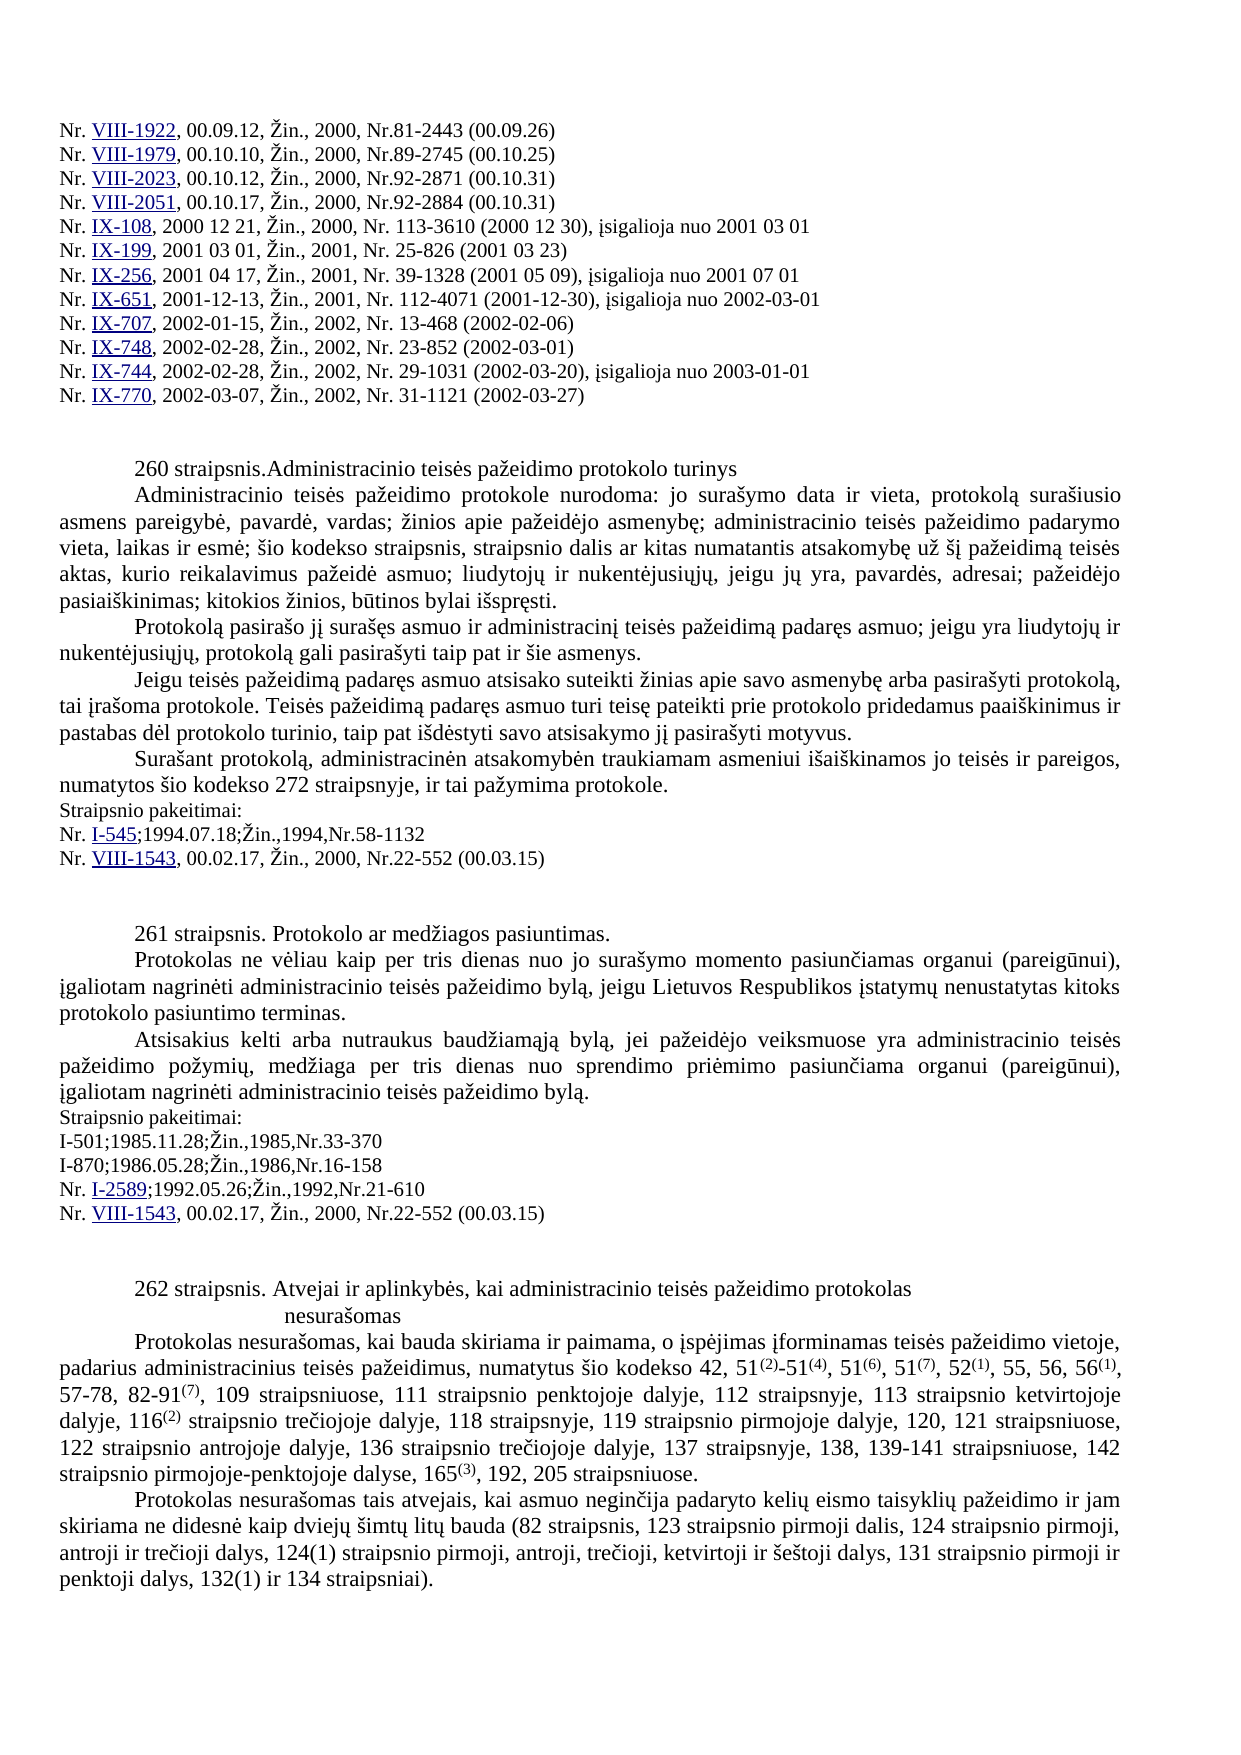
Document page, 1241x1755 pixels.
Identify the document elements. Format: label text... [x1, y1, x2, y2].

text I-870;1986.05.28;Žin.,1986,Nr.16-158 [59, 1153, 1122, 1177]
text Nr. VIII-1543, 00.02.17, Žin., 2000, Nr.22-552 (00.03.15) [59, 1201, 1122, 1225]
text Nr. I-545;1994.07.18;Žin.,1994,Nr.58-1132 [59, 822, 1122, 846]
text Nr. VIII-2023, 00.10.12, Žin., 2000, Nr.92-2871 (00.10.31) [59, 166, 1122, 190]
text Nr. IX-651, 2001-12-13, Žin., 2001, Nr. 112-4071 (2001-12-30), įsigalioja nuo 2002-03-01 [59, 287, 1122, 311]
text Nr. IX-108, 2000 12 21, Žin., 2000, Nr. 113-3610 (2000 12 30), įsigalioja nuo 2001 03 01 [59, 214, 1122, 238]
text Protokolas ne vėliau kaip per tris dienas nuo jo surašymo momento pasiunčiamas organui (pareigūnui), įgaliotam nagrinėti administracinio teisės pažeidimo bylą, jeigu Lietuvos Respublikos įstatymų nenustatytas kitoks protokolo pasiuntimo terminas. [59, 947, 1122, 1026]
text Nr. IX-707, 2002-01-15, Žin., 2002, Nr. 13-468 (2002-02-06) [59, 311, 1122, 335]
text Nr. IX-199, 2001 03 01, Žin., 2001, Nr. 25-826 (2001 03 23) [59, 238, 1122, 262]
text I-501;1985.11.28;Žin.,1985,Nr.33-370 [59, 1129, 1122, 1153]
text Straipsnio pakeitimai: [59, 1105, 1122, 1129]
text 261 straipsnis. Protokolo ar medžiagos pasiuntimas. [59, 920, 1122, 947]
text Nr. VIII-1543, 00.02.17, Žin., 2000, Nr.22-552 (00.03.15) [59, 846, 1122, 870]
text Protokolas nesurašomas tais atvejais, kai asmuo neginčija padaryto kelių eismo taisyklių pažeidimo ir jam skiriama ne didesnė kaip dviejų šimtų litų bauda (82 straipsnis, 123 straipsnio pirmoji dalis, 124 straipsnio pirmoji, antroji ir trečioji dalys, 124(1) straipsnio pirmoji, antroji, trečioji, ketvirtoji ir šeštoji dalys, 131 straipsnio pirmoji ir penktoji dalys, 132(1) ir 134 straipsniai). [59, 1486, 1122, 1592]
text Jeigu teisės pažeidimą padaręs asmuo atsisako suteikti žinias apie savo asmenybę arba pasirašyti protokolą, tai įrašoma protokole. Teisės pažeidimą padaręs asmuo turi teisę pateikti prie protokolo pridedamus paaiškinimus ir pastabas dėl protokolo turinio, taip pat išdėstyti savo atsisakymo jį pasirašyti motyvus. [59, 666, 1122, 745]
text Administracinio teisės pažeidimo protokole nurodoma: jo surašymo data ir vieta, protokolą surašiusio asmens pareigybė, pavardė, vardas; žinios apie pažeidėjo asmenybę; administracinio teisės pažeidimo padarymo vieta, laikas ir esmė; šio kodekso straipsnis, straipsnio dalis ar kitas numatantis atsakomybę už šį pažeidimą teisės aktas, kurio reikalavimus pažeidė asmuo; liudytojų ir nukentėjusiųjų, jeigu jų yra, pavardės, adresai; pažeidėjo pasiaiškinimas; kitokios žinios, būtinos bylai išspręsti. [59, 481, 1122, 613]
text Atsisakius kelti arba nutraukus baudžiamąją bylą, jei pažeidėjo veiksmuose yra administracinio teisės pažeidimo požymių, medžiaga per tris dienas nuo sprendimo priėmimo pasiunčiama organui (pareigūnui), įgaliotam nagrinėti administracinio teisės pažeidimo bylą. [59, 1026, 1122, 1105]
text Nr. IX-770, 2002-03-07, Žin., 2002, Nr. 31-1121 (2002-03-27) [59, 383, 1122, 407]
text Protokolą pasirašo jį surašęs asmuo ir administracinį teisės pažeidimą padaręs asmuo; jeigu yra liudytojų ir nukentėjusiųjų, protokolą gali pasirašyti taip pat ir šie asmenys. [59, 613, 1122, 666]
text Nr. I-2589;1992.05.26;Žin.,1992,Nr.21-610 [59, 1177, 1122, 1201]
text Nr. IX-256, 2001 04 17, Žin., 2001, Nr. 39-1328 (2001 05 09), įsigalioja nuo 2001 07 01 [59, 262, 1122, 287]
text Straipsnio pakeitimai: [59, 798, 1122, 822]
text Nr. IX-748, 2002-02-28, Žin., 2002, Nr. 23-852 (2002-03-01) [59, 335, 1122, 359]
text Nr. IX-744, 2002-02-28, Žin., 2002, Nr. 29-1031 (2002-03-20), įsigalioja nuo 2003-01-01 [59, 359, 1122, 383]
text Nr. VIII-1922, 00.09.12, Žin., 2000, Nr.81-2443 (00.09.26) [59, 118, 1122, 142]
text Protokolas nesurašomas, kai bauda skiriama ir paimama, o įspėjimas įforminamas teisės pažeidimo vietoje, padarius administracinius teisės pažeidimus, numatytus šio kodekso 42, 51(2)-51(4), 51(6), 51(7), 52(1), 55, 56, 56(1), 57-78, 82-91(7), 109 straipsniuose, 111 straipsnio penktojoje dalyje, 112 straipsnyje, 113 straipsnio ketvirtojoje dalyje, 116(2) straipsnio trečiojoje dalyje, 118 straipsnyje, 119 straipsnio pirmojoje dalyje, 120, 121 straipsniuose, 122 straipsnio antrojoje dalyje, 136 straipsnio trečiojoje dalyje, 137 straipsnyje, 138, 139-141 straipsniuose, 142 straipsnio pirmojoje-penktojoje dalyse, 165(3), 192, 205 straipsniuose. [59, 1328, 1122, 1486]
text Nr. VIII-1979, 00.10.10, Žin., 2000, Nr.89-2745 (00.10.25) [59, 142, 1122, 166]
text nesurašomas [209, 1302, 1122, 1328]
text 262 straipsnis. Atvejai ir aplinkybės, kai administracinio teisės pažeidimo protokolas [59, 1275, 1122, 1302]
text Nr. VIII-2051, 00.10.17, Žin., 2000, Nr.92-2884 (00.10.31) [59, 190, 1122, 214]
text 260 straipsnis.Administracinio teisės pažeidimo protokolo turinys [59, 455, 1122, 481]
text Surašant protokolą, administracinėn atsakomybėn traukiamam asmeniui išaiškinamos jo teisės ir pareigos, numatytos šio kodekso 272 straipsnyje, ir tai pažymima protokole. [59, 745, 1122, 798]
